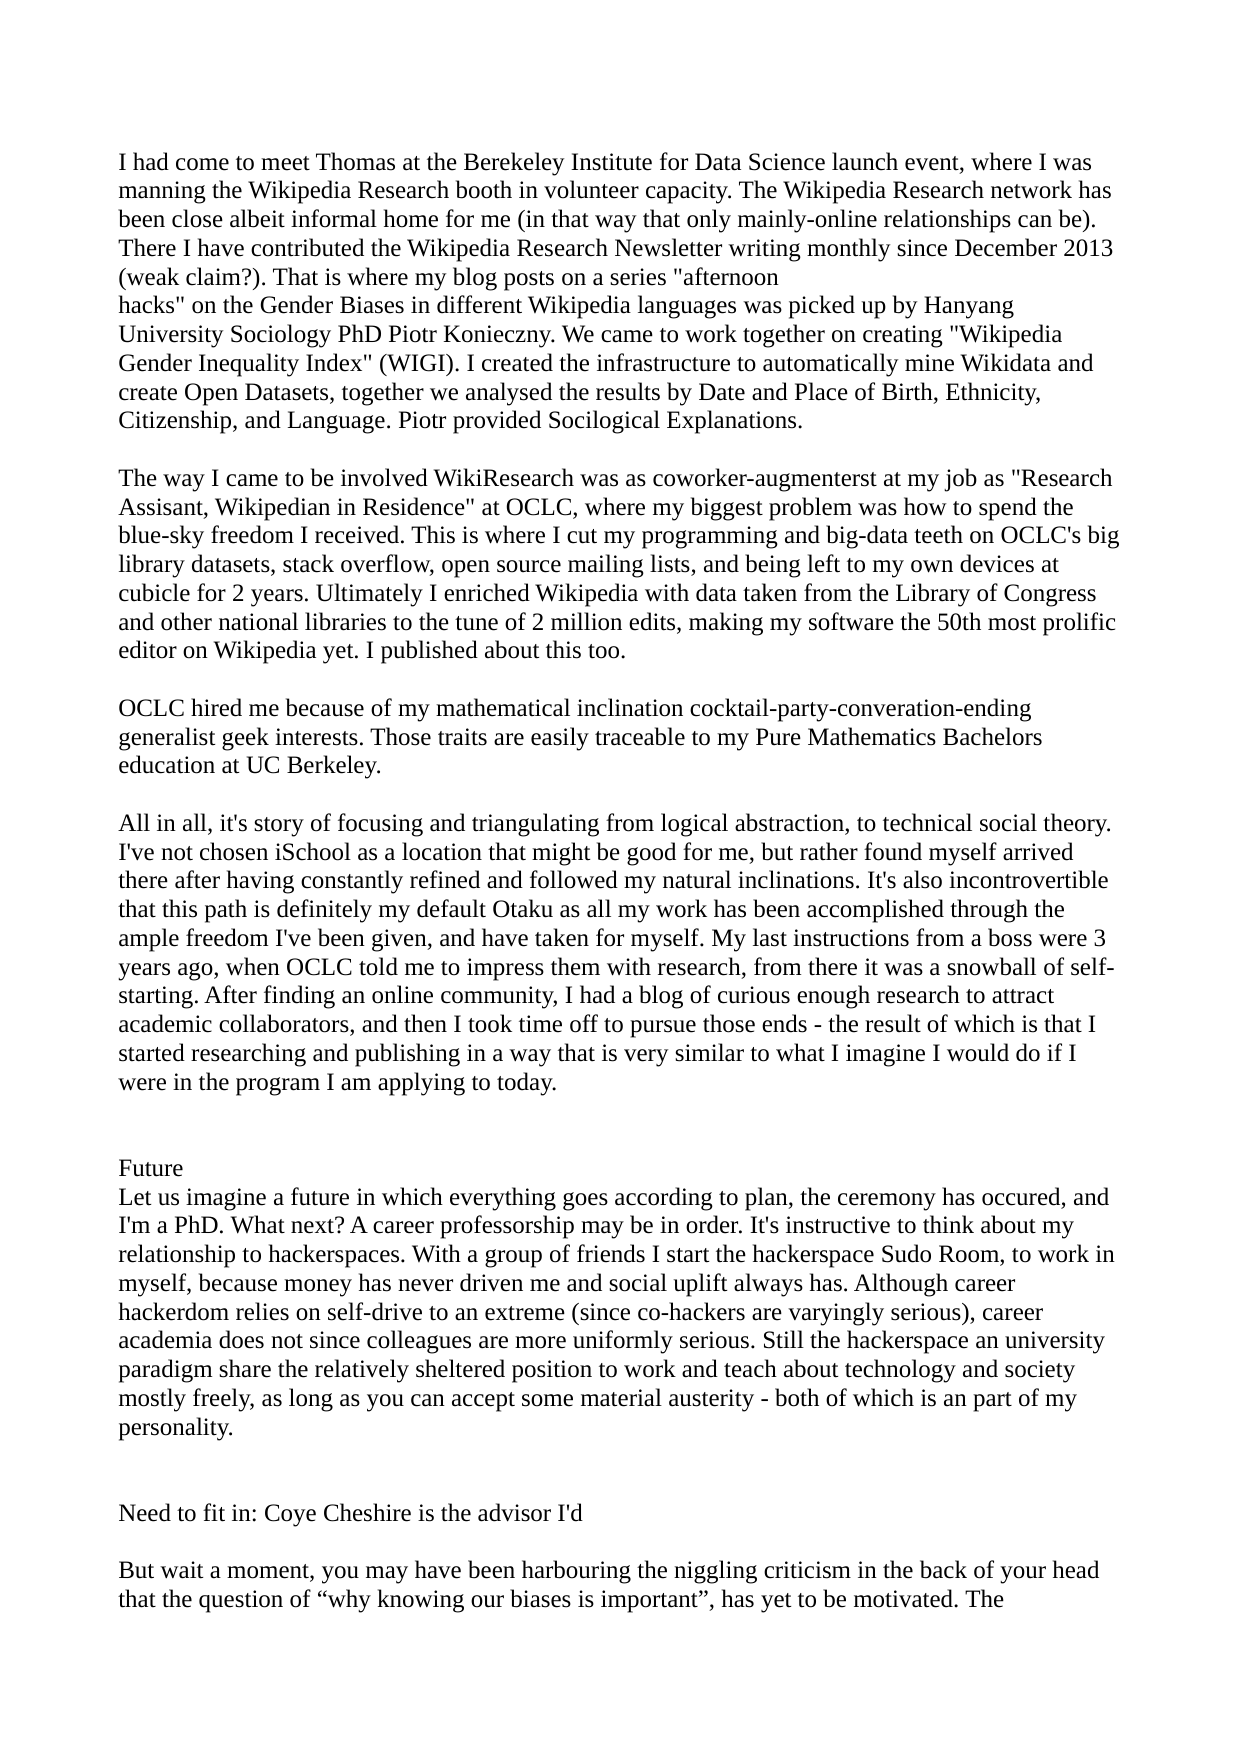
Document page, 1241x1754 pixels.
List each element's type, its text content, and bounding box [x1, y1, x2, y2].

text OCLC hired me because of my mathematical inclination cocktail-party-converation-ending generalist geek interests. Those traits are easily traceable to my Pure Mathematics Bachelors education at UC Berkeley. [118, 693, 1122, 779]
text But wait a moment, you may have been harbouring the niggling criticism in the back of your head that the question of “why knowing our biases is important”, has yet to be motivated. The [118, 1556, 1122, 1613]
text Let us imagine a future in which everything goes according to plan, the ceremony has occured, and I'm a PhD. What next? A career professorship may be in order. It's instructive to think about my relationship to hackerspaces. With a group of friends I start the hackerspace Sudo Room, to work in myself, because money has never driven me and social uplift always has. Although career hackerdom relies on self-drive to an extreme (since co-hackers are varyingly serious), career academia does not since colleagues are more uniformly serious. Still the hackerspace an university paradigm share the relatively sheltered position to work and teach about technology and society mostly freely, as long as you can accept some material austerity - both of which is an part of my personality. [118, 1182, 1122, 1441]
text Future [118, 1153, 1122, 1182]
text All in all, it's story of focusing and triangulating from logical abstraction, to technical social theory. I've not chosen iSchool as a location that might be good for me, but rather found myself arrived there after having constantly refined and followed my natural inclinations. It's also incontrovertible that this path is definitely my default Otaku as all my work has been accomplished through the ample freedom I've been given, and have taken for myself. My last instructions from a boss were 3 years ago, when OCLC told me to impress them with research, from there it was a snowball of self-starting. After finding an online community, I had a blog of curious enough research to attract academic collaborators, and then I took time off to pursue those ends - the result of which is that I started researching and publishing in a way that is very similar to what I imagine I would do if I were in the program I am applying to today. [118, 808, 1122, 1096]
text The way I came to be involved WikiResearch was as coworker-augmenterst at my job as "Research Assisant, Wikipedian in Residence" at OCLC, where my biggest problem was how to spend the blue-sky freedom I received. This is where I cut my programming and big-data teeth on OCLC's big library datasets, stack overflow, open source mailing lists, and being left to my own devices at cubicle for 2 years. Ultimately I enriched Wikipedia with data taken from the Library of Congress and other national libraries to the tune of 2 million edits, making my software the 50th most prolific editor on Wikipedia yet. I published about this too. [118, 463, 1122, 664]
text I had come to meet Thomas at the Berekeley Institute for Data Science launch event, where I was manning the Wikipedia Research booth in volunteer capacity. The Wikipedia Research network has been close albeit informal home for me (in that way that only mainly-online relationships can be). There I have contributed the Wikipedia Research Newsletter writing monthly since December 2013 (weak claim?). That is where my blog posts on a series "afternoon [118, 147, 1122, 291]
text hacks" on the Gender Biases in different Wikipedia languages was picked up by Hanyang University Sociology PhD Piotr Konieczny. We came to work together on creating "Wikipedia Gender Inequality Index" (WIGI). I created the infrastructure to automatically mine Wikidata and create Open Datasets, together we analysed the results by Date and Place of Birth, Ethnicity, Citizenship, and Language. Piotr provided Socilogical Explanations. [118, 291, 1122, 434]
text Need to fit in: Coye Cheshire is the advisor I'd [118, 1498, 1122, 1527]
